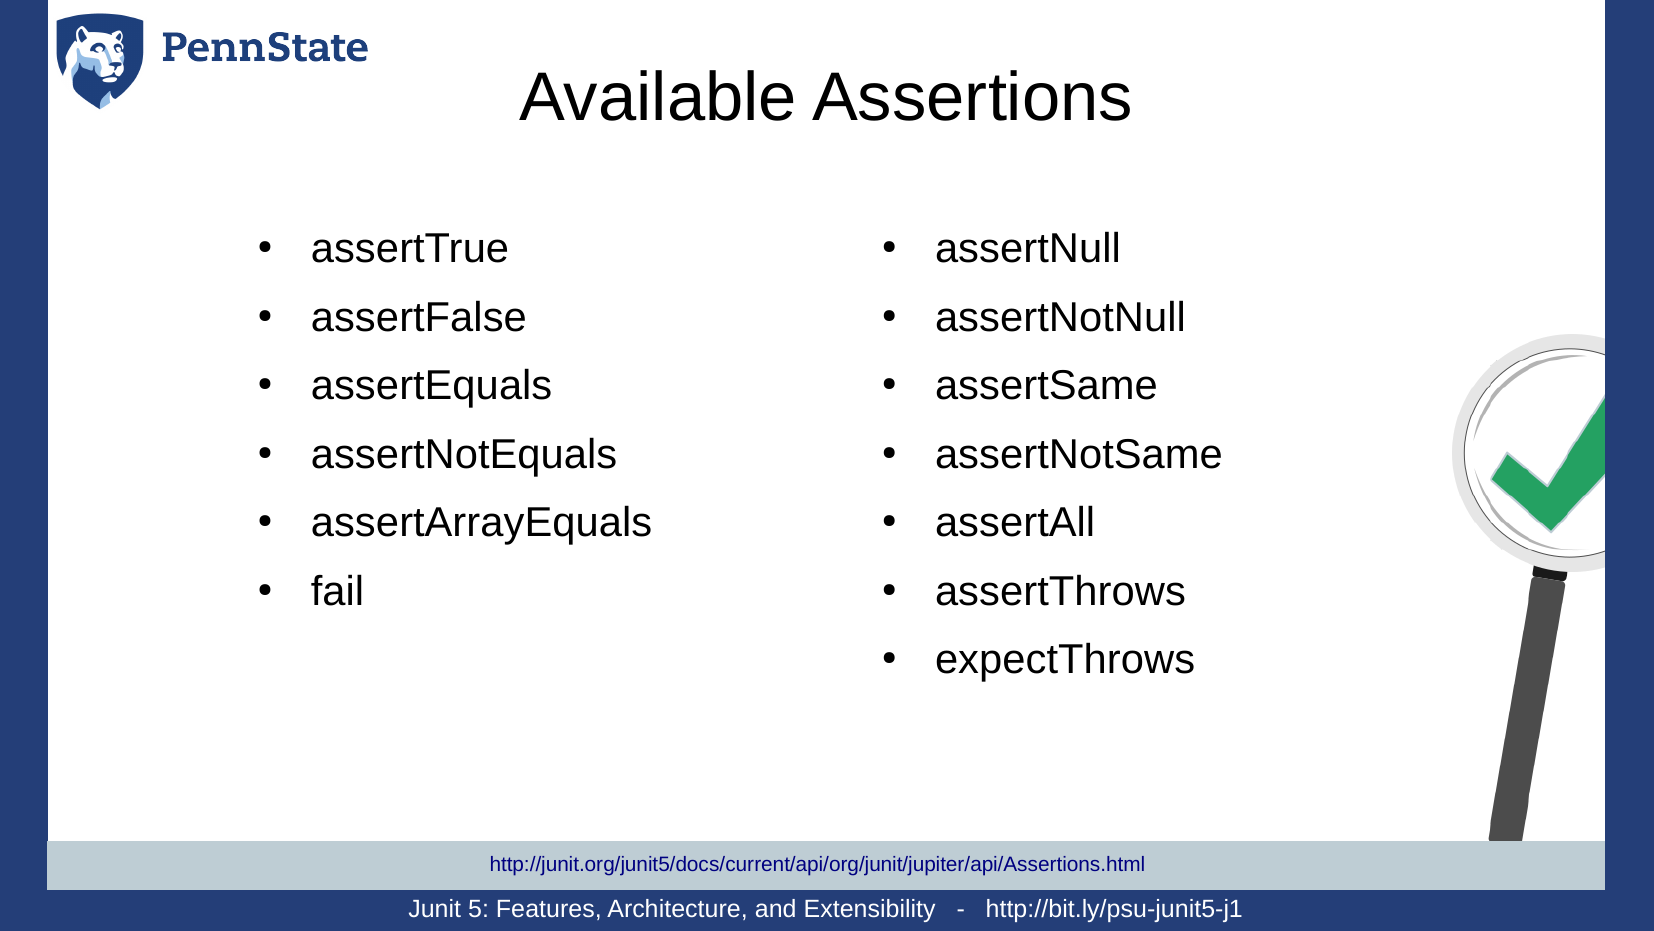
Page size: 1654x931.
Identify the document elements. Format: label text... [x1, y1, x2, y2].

title Available Assertions [61, 19, 1592, 175]
list assertNull assertNotNull assertSame assertNotSame assertAll assertThrows expectThrows [864, 224, 1336, 691]
list assertTrue assertFalse assertEquals assertNotEquals assertArrayEquals fail [240, 224, 841, 661]
title http://junit.org/junit5/docs/current/api/org/junit/jupiter/api/Assertions.html [210, 852, 1426, 876]
picture [1452, 334, 1605, 841]
picture [48, 0, 411, 152]
